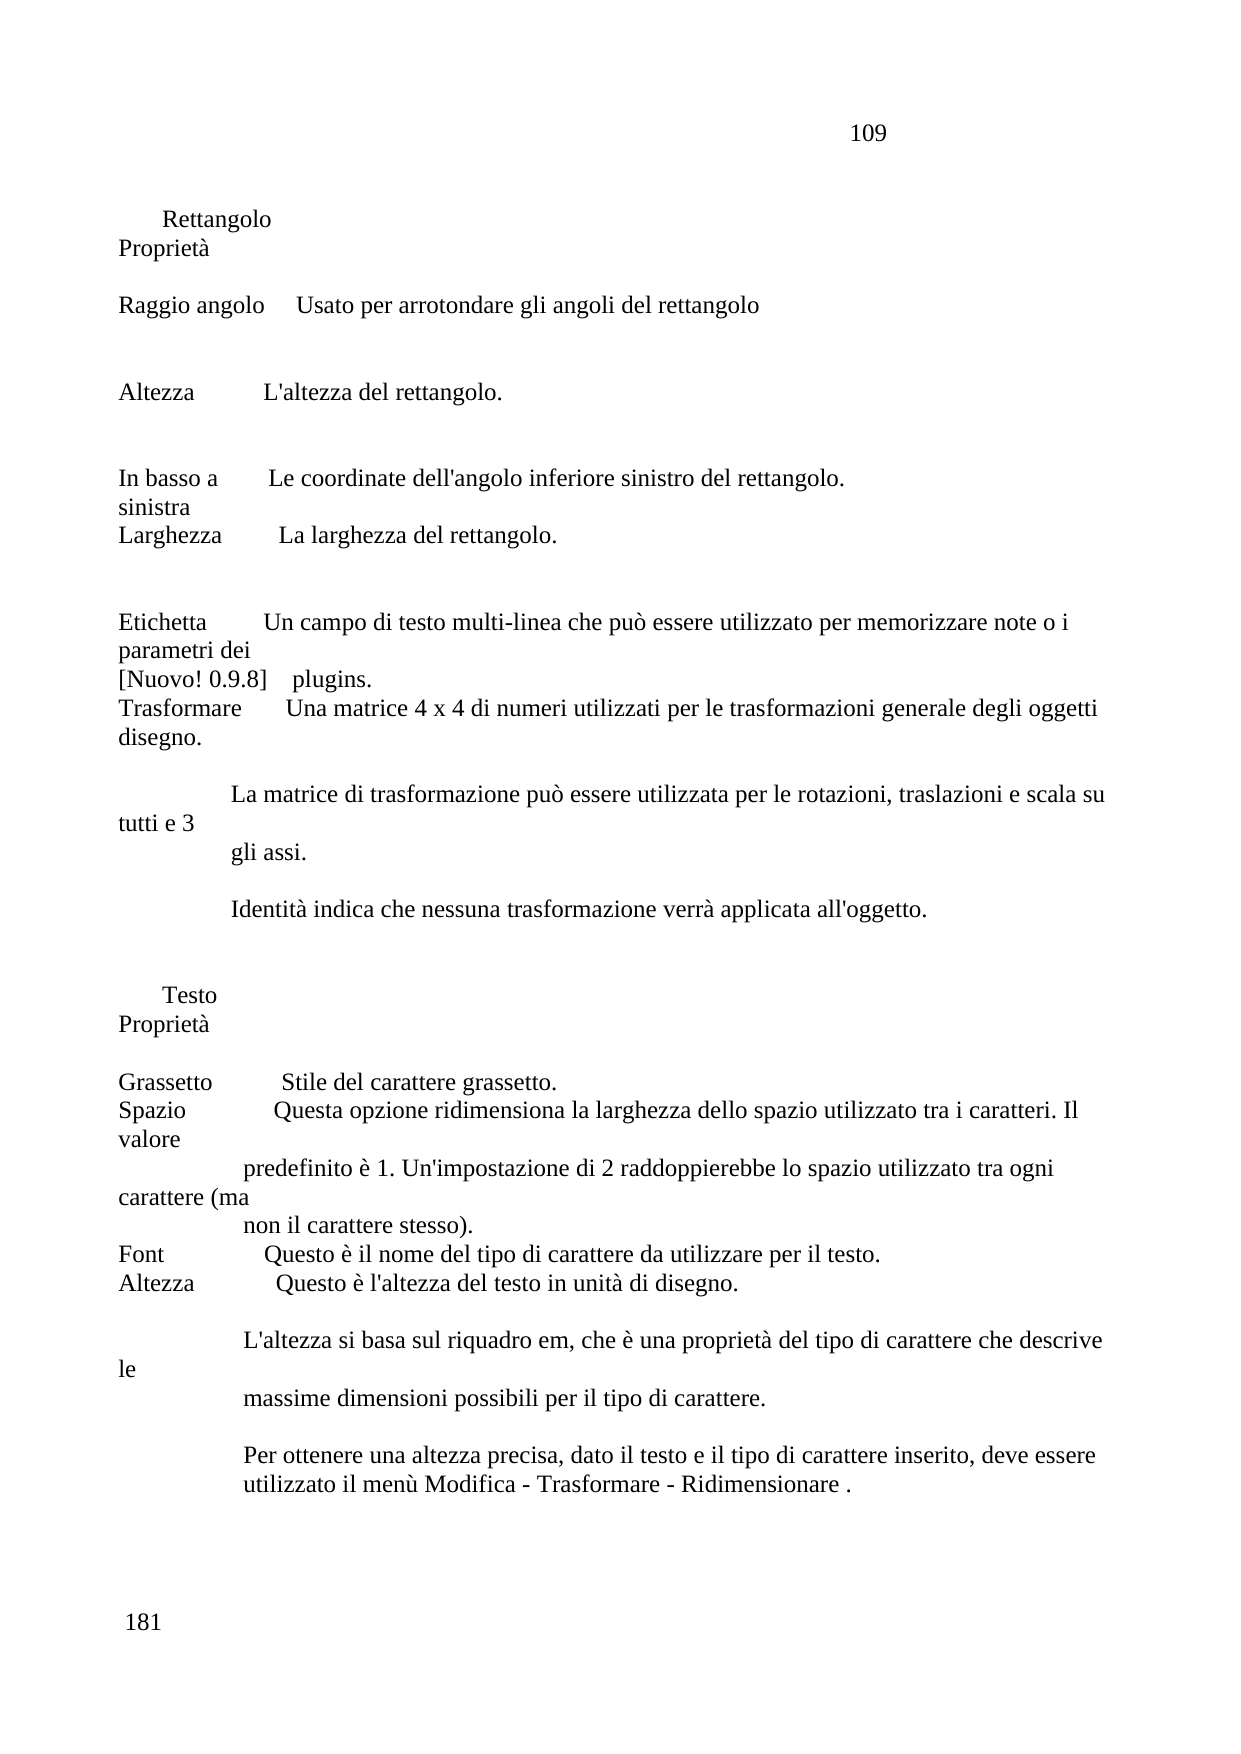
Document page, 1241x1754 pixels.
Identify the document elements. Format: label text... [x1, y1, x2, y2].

text Testo [118, 981, 1122, 1009]
text L'altezza si basa sul riquadro em, che è una proprietà del tipo di carattere che descrive le [118, 1326, 1122, 1383]
text Spazio Questa opzione ridimensiona la larghezza dello spazio utilizzato tra i caratteri. Il valore [118, 1096, 1122, 1153]
text Raggio angolo Usato per arrotondare gli angoli del rettangolo [118, 291, 1122, 319]
text Per ottenere una altezza precisa, dato il testo e il tipo di carattere inserito, deve essere [118, 1441, 1122, 1469]
text Grassetto Stile del carattere grassetto. [118, 1067, 1122, 1096]
text Proprietà [118, 233, 1122, 262]
text utilizzato il menù Modifica - Trasformare - Ridimensionare . [118, 1469, 1122, 1498]
text In basso a Le coordinate dell'angolo inferiore sinistro del rettangolo. [118, 463, 1122, 492]
text sinistra [118, 492, 1122, 521]
text Font Questo è il nome del tipo di carattere da utilizzare per il testo. [118, 1239, 1122, 1268]
text Identità indica che nessuna trasformazione verrà applicata all'oggetto. [118, 894, 1122, 923]
text [Nuovo! 0.9.8] plugins. [118, 664, 1122, 693]
text Altezza Questo è l'altezza del testo in unità di disegno. [118, 1268, 1122, 1297]
text gli assi. [118, 837, 1122, 866]
text non il carattere stesso). [118, 1211, 1122, 1239]
text Proprietà [118, 1009, 1122, 1038]
text predefinito è 1. Un'impostazione di 2 raddoppierebbe lo spazio utilizzato tra ogni carattere (ma [118, 1153, 1122, 1211]
text Trasformare Una matrice 4 x 4 di numeri utilizzati per le trasformazioni generale degli oggetti disegno. [118, 693, 1122, 751]
text La matrice di trasformazione può essere utilizzata per le rotazioni, traslazioni e scala su tutti e 3 [118, 779, 1122, 837]
text Altezza L'altezza del rettangolo. [118, 377, 1122, 406]
text Larghezza La larghezza del rettangolo. [118, 521, 1122, 549]
text 109 [118, 118, 1122, 147]
text massime dimensioni possibili per il tipo di carattere. [118, 1383, 1122, 1412]
text Etichetta Un campo di testo multi-linea che può essere utilizzato per memorizzare note o i parametri dei [118, 607, 1122, 664]
text Rettangolo [118, 204, 1122, 233]
